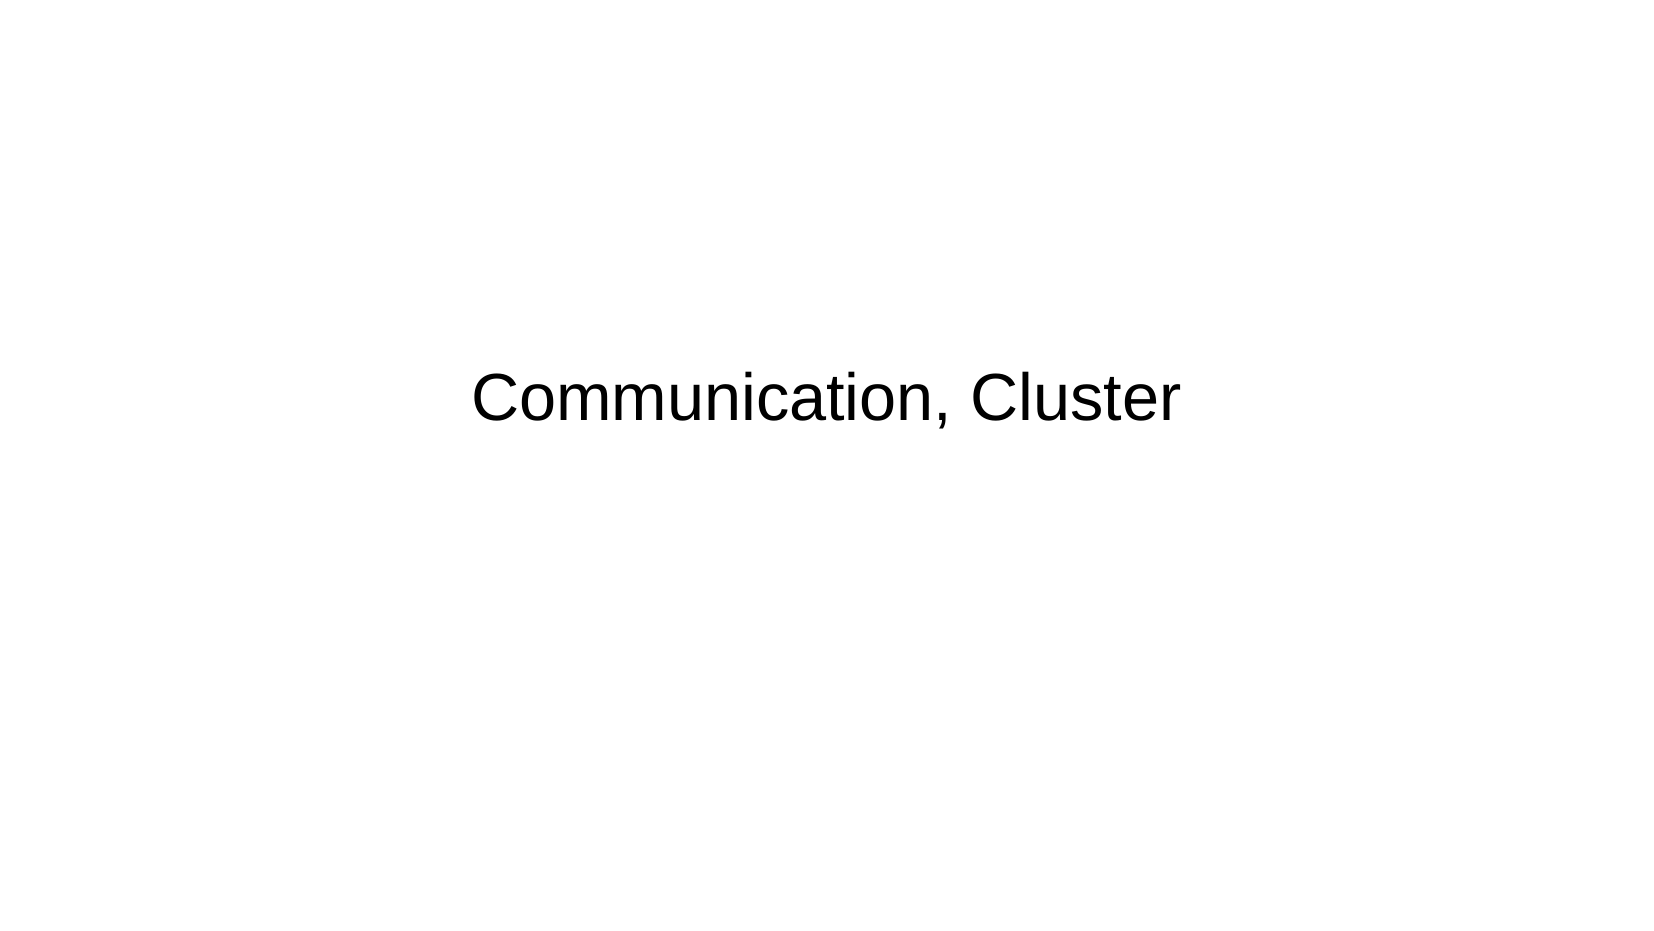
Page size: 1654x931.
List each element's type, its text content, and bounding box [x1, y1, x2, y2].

subtitle Communication, Cluster [82, 37, 1571, 757]
